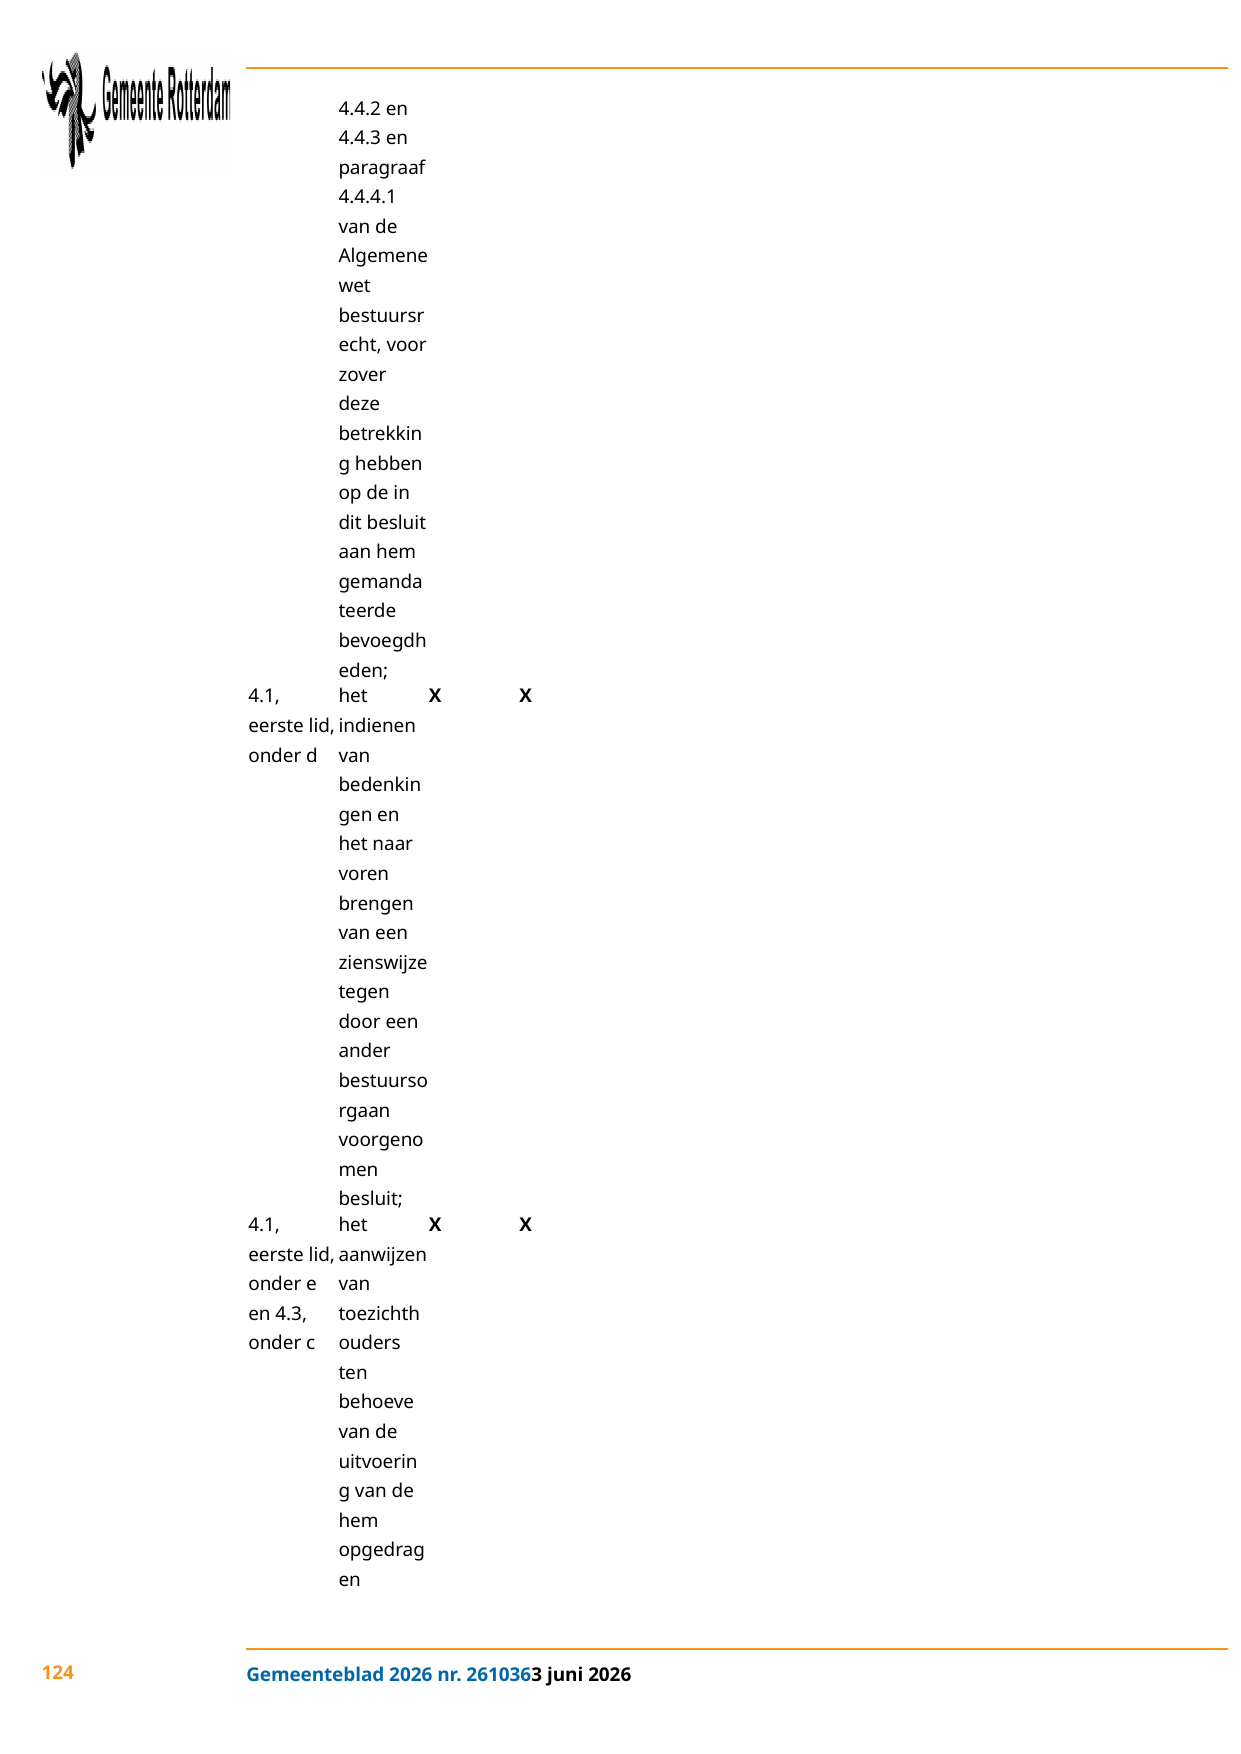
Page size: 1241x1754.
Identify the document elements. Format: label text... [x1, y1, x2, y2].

table_cell [790, 1211, 881, 1592]
table_cell 4.1, eerste lid, onder d [248, 683, 338, 1211]
table_cell [700, 95, 790, 683]
table_cell [790, 683, 881, 1211]
table_cell [881, 683, 971, 1211]
table_cell 4.4.2 en 4.4.3 en paragraaf 4.4.4.1 van de Algemene wet bestuursrecht, voor zover deze betrekking hebben op de in dit besluit aan hem gemandateerde bevoegdheden; [338, 95, 429, 683]
table_cell [971, 683, 1061, 1211]
table_cell X [519, 683, 609, 1211]
table_cell 4.1, eerste lid, onder e en 4.3, onder c [248, 1211, 338, 1592]
table_cell [429, 95, 519, 683]
table_cell [1061, 1211, 1152, 1592]
table_cell het indienen van bedenkingen en het naar voren brengen van een zienswijze tegen door een ander bestuursorgaan voorgenomen besluit; [338, 683, 429, 1211]
picture [41, 47, 231, 172]
table_cell [1061, 683, 1152, 1211]
table_cell [519, 95, 609, 683]
table_cell [609, 1211, 700, 1592]
table_cell X [429, 683, 519, 1211]
table_cell [609, 95, 700, 683]
table_cell [700, 683, 790, 1211]
table_cell [790, 95, 881, 683]
table_cell het aanwijzen van toezichthouders ten behoeve van de uitvoering van de hem opgedragen [338, 1211, 429, 1592]
table_cell X [519, 1211, 609, 1592]
table_cell [700, 1211, 790, 1592]
table_cell X [429, 1211, 519, 1592]
table_cell [248, 95, 338, 683]
table_cell [881, 95, 971, 683]
table_cell [881, 1211, 971, 1592]
table_cell [971, 95, 1061, 683]
table_cell [609, 683, 700, 1211]
table_cell [971, 1211, 1061, 1592]
table_cell [1061, 95, 1152, 683]
